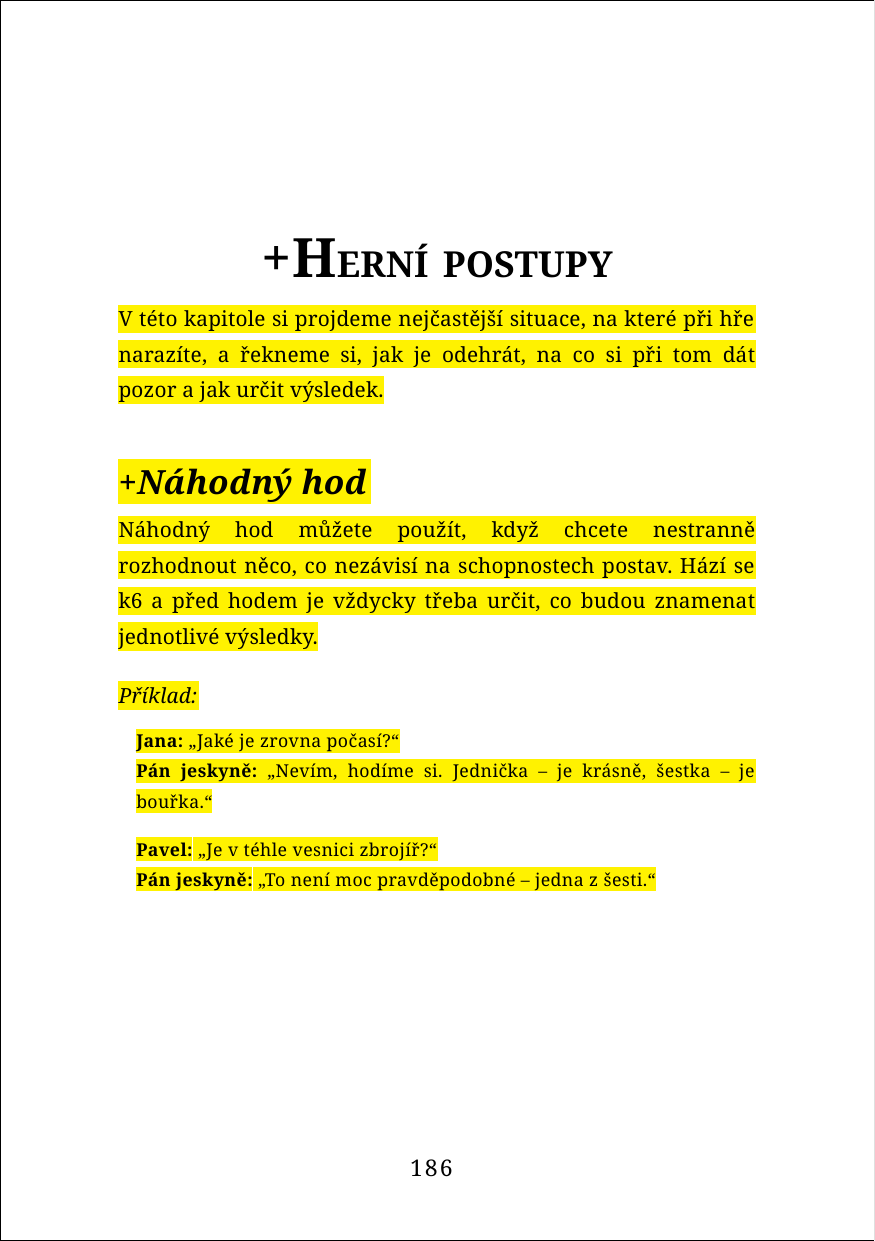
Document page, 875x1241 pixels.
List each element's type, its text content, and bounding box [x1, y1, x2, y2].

text Jana: „Jaké je zrovna počasí?“ Pán jeskyně: „Nevím, hodíme si. Jednička – je krásně, šestka – je bouřka.“ [136, 729, 756, 813]
subtitle +Herní postupy [118, 219, 756, 293]
text Pavel: „Je v téhle vesnici zbrojíř?“ Pán jeskyně: „To není moc pravděpodobné – jedna z šesti.“ [136, 837, 756, 891]
text Náhodný hod můžete použít, když chcete nestranně rozhodnout něco, co nezávisí na schopnostech postav. Hází se k6 a před hodem je vždycky třeba určit, co budou znamenat jednotlivé výsledky. [118, 516, 756, 651]
text Příklad: [118, 681, 756, 710]
text V této kapitole si projdeme nejčastější situace, na které při hře narazíte, a řekneme si, jak je odehrát, na co si při tom dát pozor a jak určit výsledek. [118, 304, 756, 404]
subtitle +Náhodný hod [118, 458, 756, 504]
